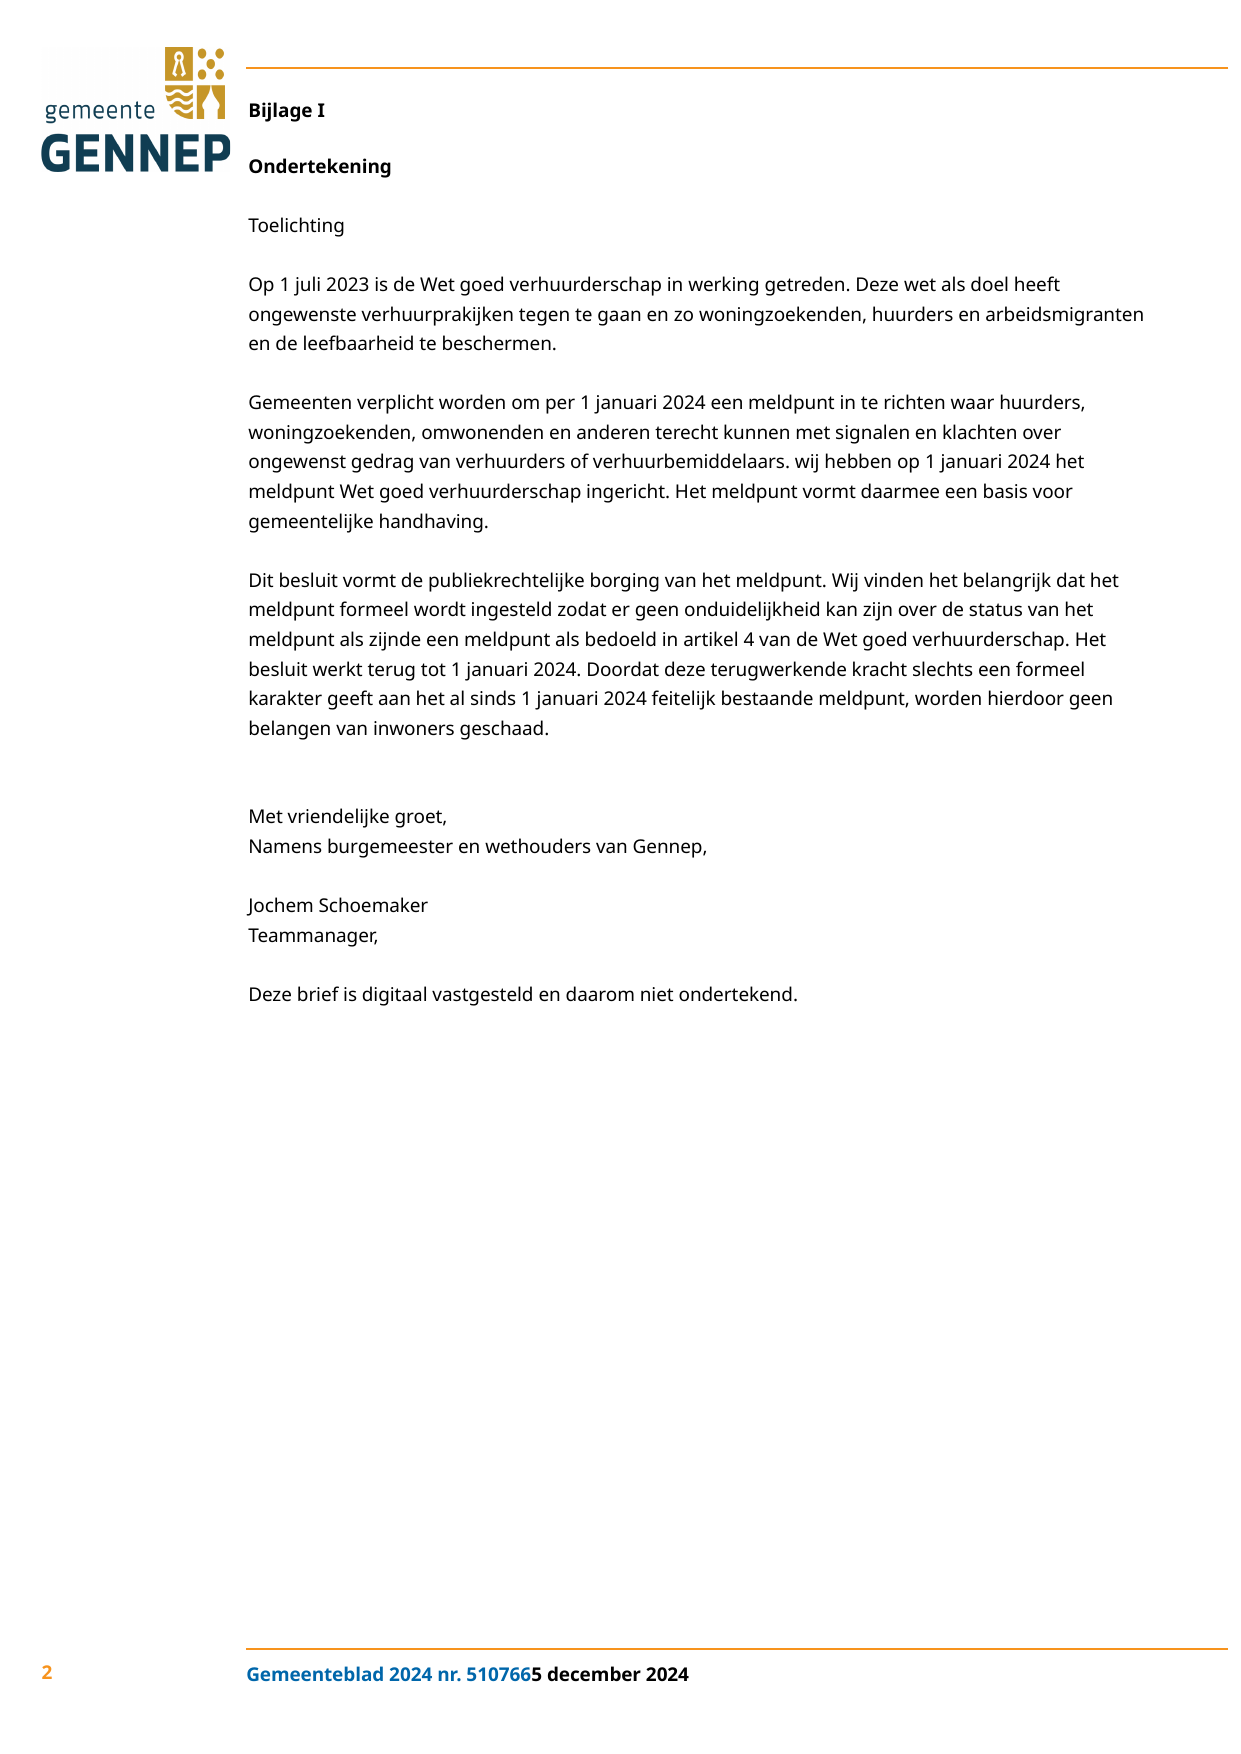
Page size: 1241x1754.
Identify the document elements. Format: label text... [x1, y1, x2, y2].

text Ondertekening [248, 153, 1152, 179]
text Deze brief is digitaal vastgesteld en daarom niet ondertekend. [248, 981, 1152, 1007]
text Gemeenten verplicht worden om per 1 januari 2024 een meldpunt in te richten waar huurders, woningzoekenden, omwonenden en anderen terecht kunnen met signalen en klachten over ongewenst gedrag van verhuurders of verhuurbemiddelaars. wij hebben op 1 januari 2024 het meldpunt Wet goed verhuurderschap ingericht. Het meldpunt vormt daarmee een basis voor gemeentelijke handhaving. [248, 389, 1152, 534]
picture [41, 47, 231, 172]
text Dit besluit vormt de publiekrechtelijke borging van het meldpunt. Wij vinden het belangrijk dat het meldpunt formeel wordt ingesteld zodat er geen onduidelijkheid kan zijn over de status van het meldpunt als zijnde een meldpunt als bedoeld in artikel 4 van de Wet goed verhuurderschap. Het besluit werkt terug tot 1 januari 2024. Doordat deze terugwerkende kracht slechts een formeel karakter geeft aan het al sinds 1 januari 2024 feitelijk bestaande meldpunt, worden hierdoor geen belangen van inwoners geschaad. [248, 567, 1152, 741]
text Toelichting [248, 212, 1152, 238]
text Namens burgemeester en wethouders van Gennep, [248, 833, 1152, 859]
text Teammanager, [248, 922, 1152, 948]
text Jochem Schoemaker [248, 892, 1152, 918]
text Met vriendelijke groet, [248, 804, 1152, 829]
text Op 1 juli 2023 is de Wet goed verhuurderschap in werking getreden. Deze wet als doel heeft ongewenste verhuurprakijken tegen te gaan en zo woningzoekenden, huurders en arbeidsmigranten en de leefbaarheid te beschermen. [248, 271, 1152, 356]
text Bijlage I [248, 95, 1152, 123]
